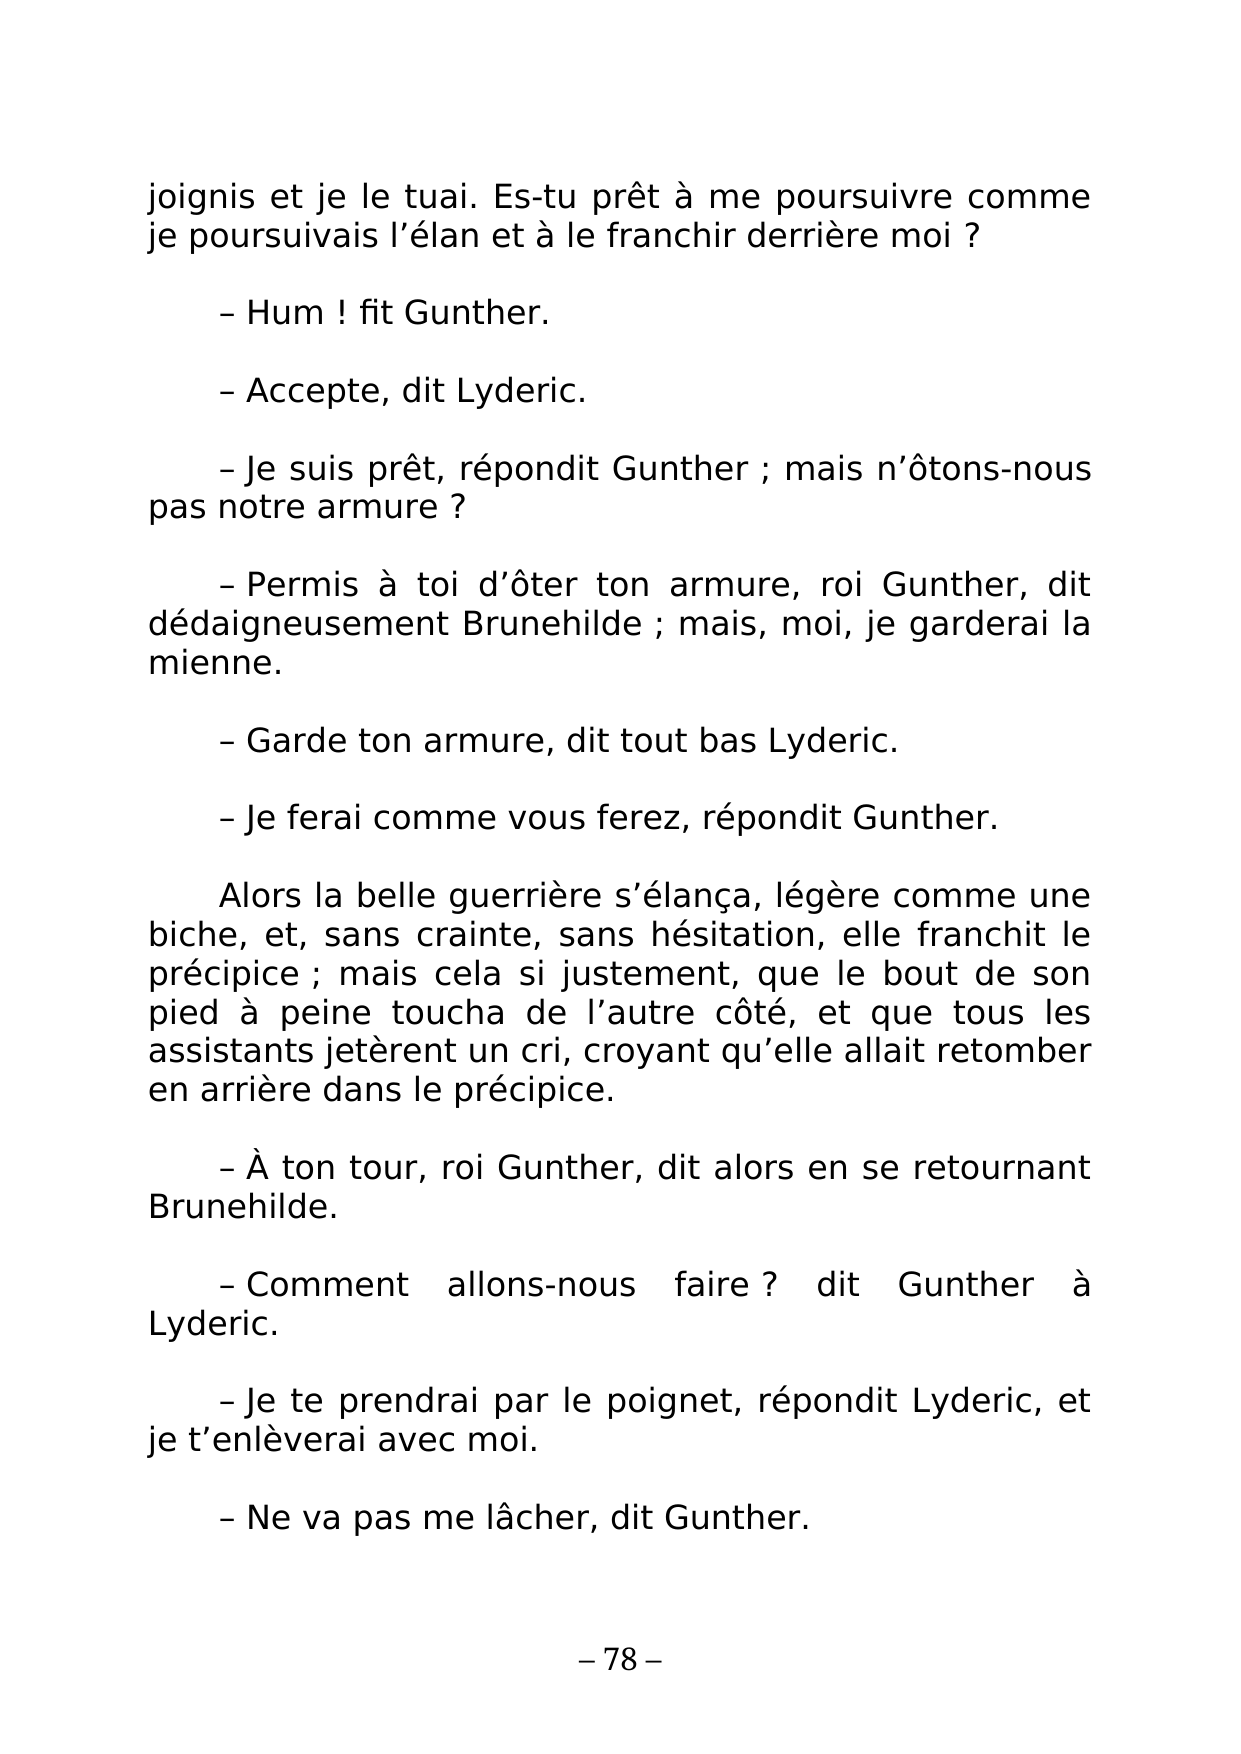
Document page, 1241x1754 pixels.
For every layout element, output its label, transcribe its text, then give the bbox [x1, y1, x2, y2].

text – Accepte, dit Lyderic. [148, 371, 1092, 410]
text joignis et je le tuai. Es-tu prêt à me poursuivre comme je poursuivais l’élan et à le franchir derrière moi ? [148, 177, 1092, 255]
text – Ne va pas me lâcher, dit Gunther. [148, 1498, 1092, 1537]
text – Je suis prêt, répondit Gunther ; mais n’ôtons-nous pas notre armure ? [148, 449, 1092, 527]
text – Je ferai comme vous ferez, répondit Gunther. [148, 799, 1092, 838]
text – Garde ton armure, dit tout bas Lyderic. [148, 721, 1092, 760]
text – Hum ! fit Gunther. [148, 294, 1092, 333]
text – Je te prendrai par le poignet, répondit Lyderic, et je t’enlèverai avec moi. [148, 1382, 1092, 1459]
text – À ton tour, roi Gunther, dit alors en se retournant Brunehilde. [148, 1148, 1092, 1226]
text – Comment allons-nous faire ? dit Gunther à Lyderic. [148, 1265, 1092, 1343]
text – Permis à toi d’ôter ton armure, roi Gunther, dit dédaigneusement Brunehilde ; mais, moi, je garderai la mienne. [148, 566, 1092, 682]
text Alors la belle guerrière s’élança, légère comme une biche, et, sans crainte, sans hésitation, elle franchit le précipice ; mais cela si justement, que le bout de son pied à peine toucha de l’autre côté, et que tous les assistants jetèrent un cri, croyant qu’elle allait retomber en arrière dans le précipice. [148, 877, 1092, 1110]
